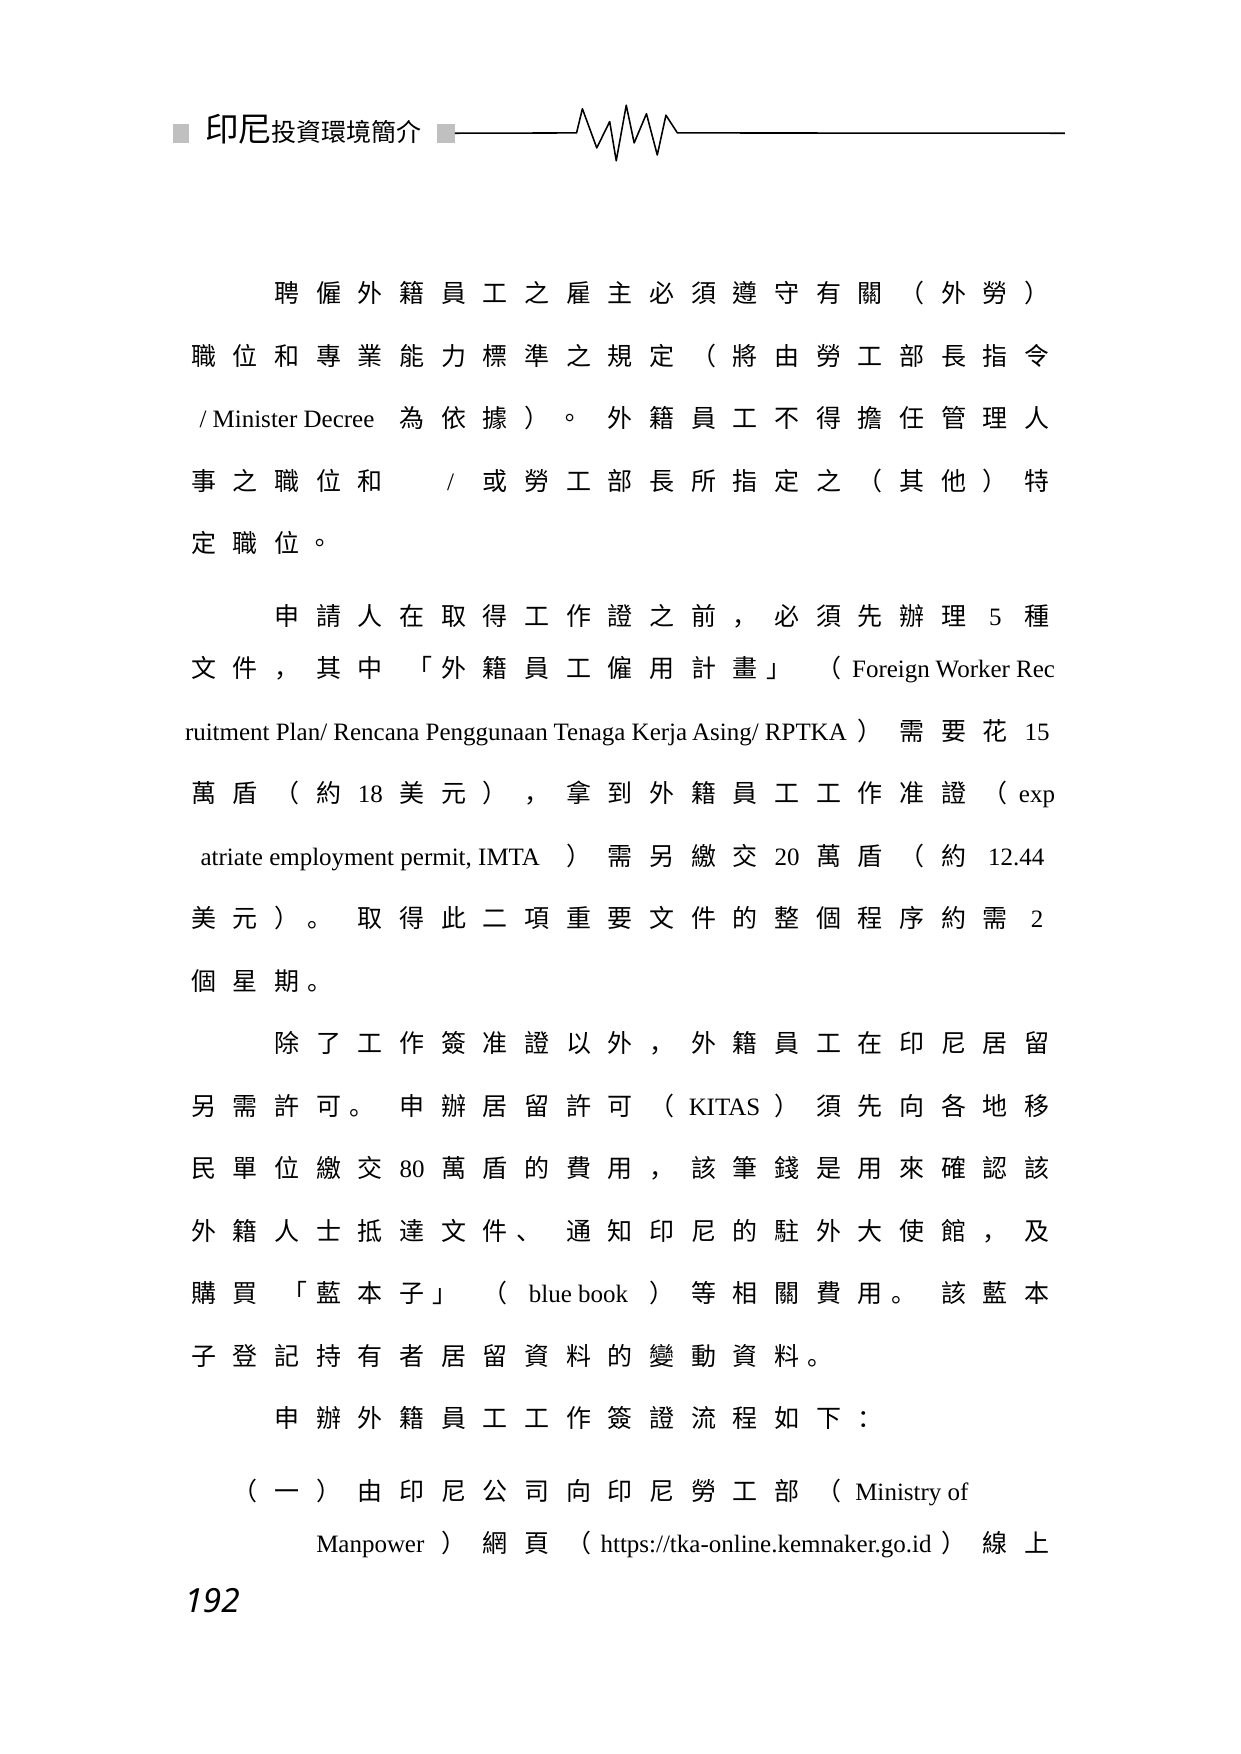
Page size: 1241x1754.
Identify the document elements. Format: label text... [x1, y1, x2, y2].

text 除了工作簽准證以外，外籍員工在印尼居留另需許可。申辦居留許可（KITAS）須先向各地移民單位繳交80萬盾的費用，該筆錢是用來確認該外籍人士抵達文件、通知印尼的駐外大使館，及購買「藍本子」（blue book）等相關費用。該藍本子登記持有者居留資料的變動資料。 [183, 1000, 1058, 1375]
text 申辦外籍員工工作簽證流程如下： [183, 1375, 1058, 1438]
text （一）由印尼公司向印尼勞工部（Ministry of Manpower）網頁（https://tka-online.kemnaker.go.id）線上 [207, 1438, 1058, 1563]
text 聘僱外籍員工之雇主必須遵守有關（外勞）職位和專業能力標準之規定（將由勞工部長指令 / Minister Decree為依據）。外籍員工不得擔任管理人事之職位和 / 或勞工部長所指定之（其他）特定職位。 [183, 250, 1058, 563]
text 申請人在取得工作證之前，必須先辦理5種文件，其中「外籍員工僱用計畫」（Foreign Worker Recruitment Plan/ Rencana Penggunaan Tenaga Kerja Asing/ RPTKA）需要花15萬盾（約18美元），拿到外籍員工工作准證（expatriate employment permit, IMTA）需另繳交20萬盾（約12.44美元）。取得此二項重要文件的整個程序約需2個星期。 [183, 563, 1058, 1000]
